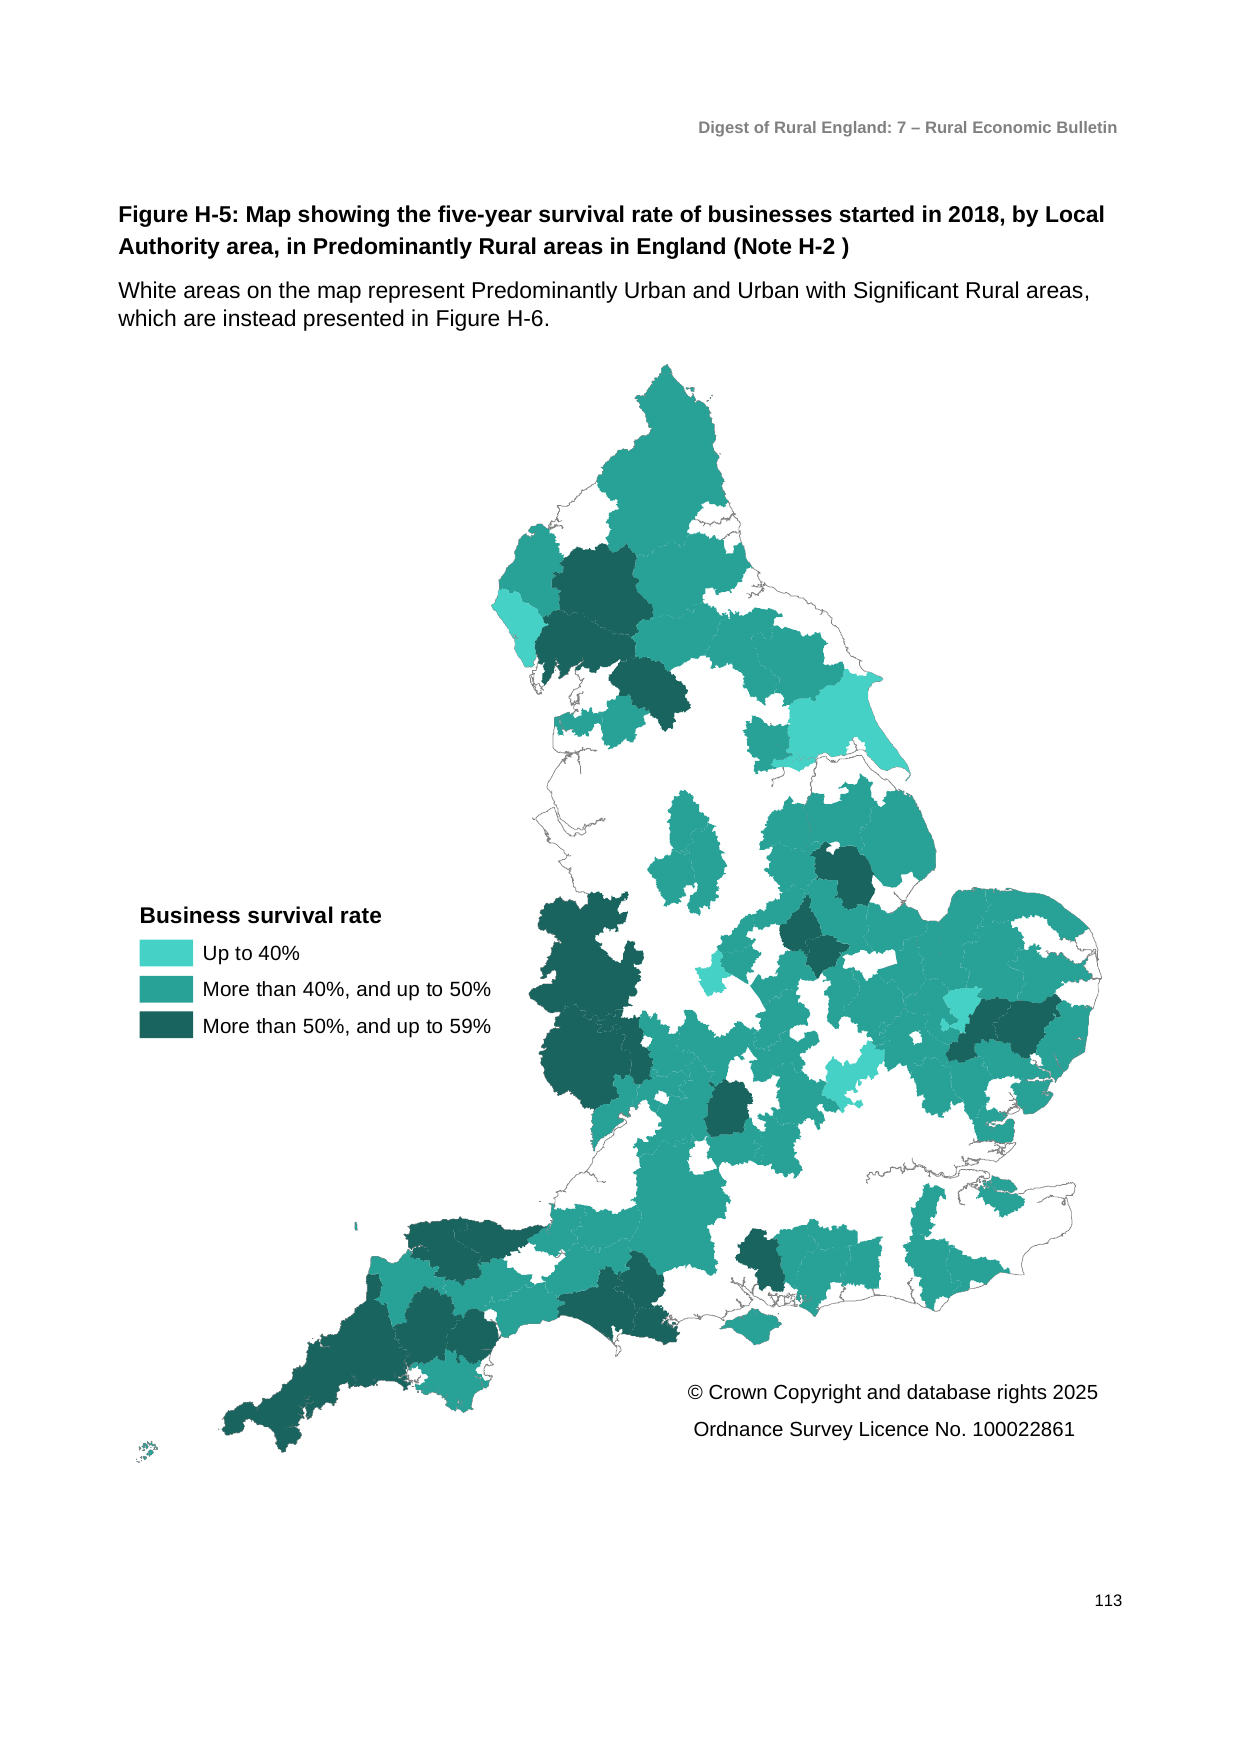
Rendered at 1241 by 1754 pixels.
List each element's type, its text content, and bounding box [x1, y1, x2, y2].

text White areas on the map represent Predominantly Urban and Urban with Significant Rural areas, which are instead presented in Figure H‑6. [118, 277, 1122, 331]
text Figure H‑5: Map showing the five-year survival rate of businesses started in 2018, by Local Authority area, in Predominantly Rural areas in England (Note H-2) [118, 201, 1122, 259]
